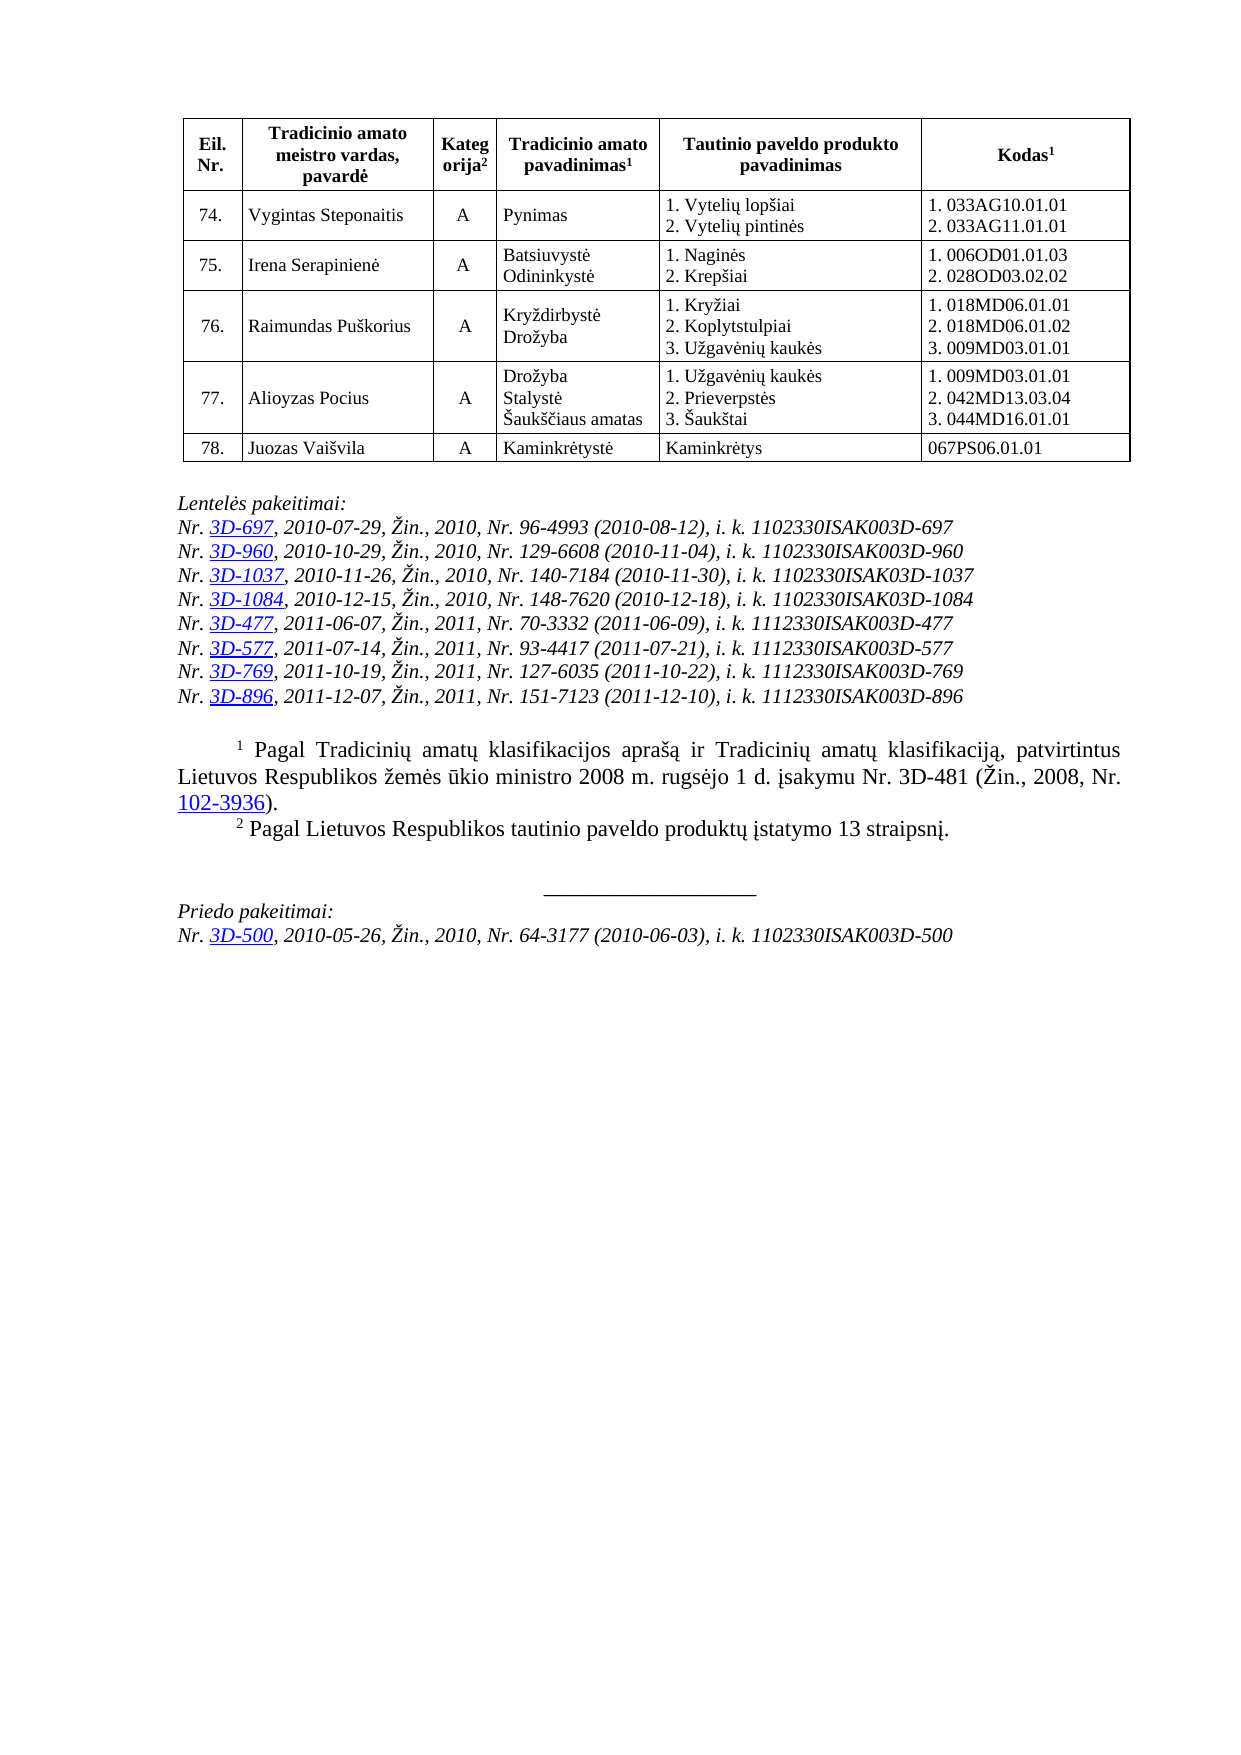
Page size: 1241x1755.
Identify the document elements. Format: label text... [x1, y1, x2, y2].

text Nr. 3D-500, 2010-05-26, Žin., 2010, Nr. 64-3177 (2010-06-03), i. k. 1102330ISAK003D-500 [177, 923, 1122, 947]
text Nr. 3D-697, 2010-07-29, Žin., 2010, Nr. 96-4993 (2010-08-12), i. k. 1102330ISAK003D-697 [177, 515, 1122, 539]
table_cell 75. [184, 241, 242, 290]
table_cell 1. 033AG10.01.01 2. 033AG11.01.01 [922, 191, 1129, 240]
table_cell Juozas Vaišvila [243, 434, 433, 461]
text 2 Pagal Lietuvos Respublikos tautinio paveldo produktų įstatymo 13 straipsnį. [177, 815, 1122, 842]
table_cell A [434, 191, 496, 240]
text Nr. 3D-577, 2011-07-14, Žin., 2011, Nr. 93-4417 (2011-07-21), i. k. 1112330ISAK003D-577 [177, 635, 1122, 659]
table_header Kodas1 [922, 119, 1129, 190]
table_cell Vygintas Steponaitis [243, 191, 433, 240]
table_cell 78. [184, 434, 242, 461]
text Priedo pakeitimai: [177, 899, 1122, 923]
text Nr. 3D-896, 2011-12-07, Žin., 2011, Nr. 151-7123 (2011-12-10), i. k. 1112330ISAK003D-896 [177, 683, 1122, 708]
table_cell Pynimas [497, 191, 659, 240]
table_cell Raimundas Puškorius [243, 291, 433, 361]
table_cell 76. [184, 291, 242, 361]
table_cell 1. Užgavėnių kaukės 2. Prieverpstės 3. Šaukštai [660, 362, 921, 433]
text Nr. 3D-769, 2011-10-19, Žin., 2011, Nr. 127-6035 (2011-10-22), i. k. 1112330ISAK003D-769 [177, 659, 1122, 683]
table_cell Alioyzas Pocius [243, 362, 433, 433]
table_cell Kaminkrėtystė [497, 434, 659, 461]
table_cell 067PS06.01.01 [922, 434, 1129, 461]
text Nr. 3D-477, 2011-06-07, Žin., 2011, Nr. 70-3332 (2011-06-09), i. k. 1112330ISAK003D-477 [177, 611, 1122, 635]
table_cell Irena Serapinienė [243, 241, 433, 290]
table_cell A [434, 362, 496, 433]
table_cell 1. 009MD03.01.01 2. 042MD13.03.04 3. 044MD16.01.01 [922, 362, 1129, 433]
table_cell 1. Naginės 2. Krepšiai [660, 241, 921, 290]
table_cell 74. [184, 191, 242, 240]
text 1 Pagal Tradicinių amatų klasifikacijos aprašą ir Tradicinių amatų klasifikaciją, patvirtintus Lietuvos Respublikos žemės ūkio ministro 2008 m. rugsėjo 1 d. įsakymu Nr. 3D-481 (Žin., 2008, Nr. 102-3936). [177, 736, 1122, 815]
table_cell 1. 006OD01.01.03 2. 028OD03.02.02 [922, 241, 1129, 290]
text Nr. 3D-1037, 2010-11-26, Žin., 2010, Nr. 140-7184 (2010-11-30), i. k. 1102330ISAK03D-1037 [177, 563, 1122, 587]
table_cell 1. 018MD06.01.01 2. 018MD06.01.02 3. 009MD03.01.01 [922, 291, 1129, 361]
table_cell Kaminkrėtys [660, 434, 921, 461]
table_cell 77. [184, 362, 242, 433]
table_cell Batsiuvystė Odininkystė [497, 241, 659, 290]
text Nr. 3D-960, 2010-10-29, Žin., 2010, Nr. 129-6608 (2010-11-04), i. k. 1102330ISAK003D-960 [177, 539, 1122, 563]
text Lentelės pakeitimai: [177, 491, 1122, 515]
table_cell A [434, 241, 496, 290]
table_header Eil. Nr. [184, 119, 242, 190]
table_cell A [434, 291, 496, 361]
table_cell 1. Vytelių lopšiai 2. Vytelių pintinės [660, 191, 921, 240]
table_header Tradicinio amato meistro vardas, pavardė [243, 119, 433, 190]
text _________________ [177, 871, 1122, 899]
table_header Tautinio paveldo produkto pavadinimas [660, 119, 921, 190]
table_header Tradicinio amato pavadinimas1 [497, 119, 659, 190]
table_cell Drožyba Stalystė Šaukščiaus amatas [497, 362, 659, 433]
table_cell Kryždirbystė Drožyba [497, 291, 659, 361]
text Nr. 3D-1084, 2010-12-15, Žin., 2010, Nr. 148-7620 (2010-12-18), i. k. 1102330ISAK03D-1084 [177, 587, 1122, 611]
table_cell 1. Kryžiai 2. Koplytstulpiai 3. Užgavėnių kaukės [660, 291, 921, 361]
table_header Kategorija2 [434, 119, 496, 190]
table_cell A [434, 434, 496, 461]
